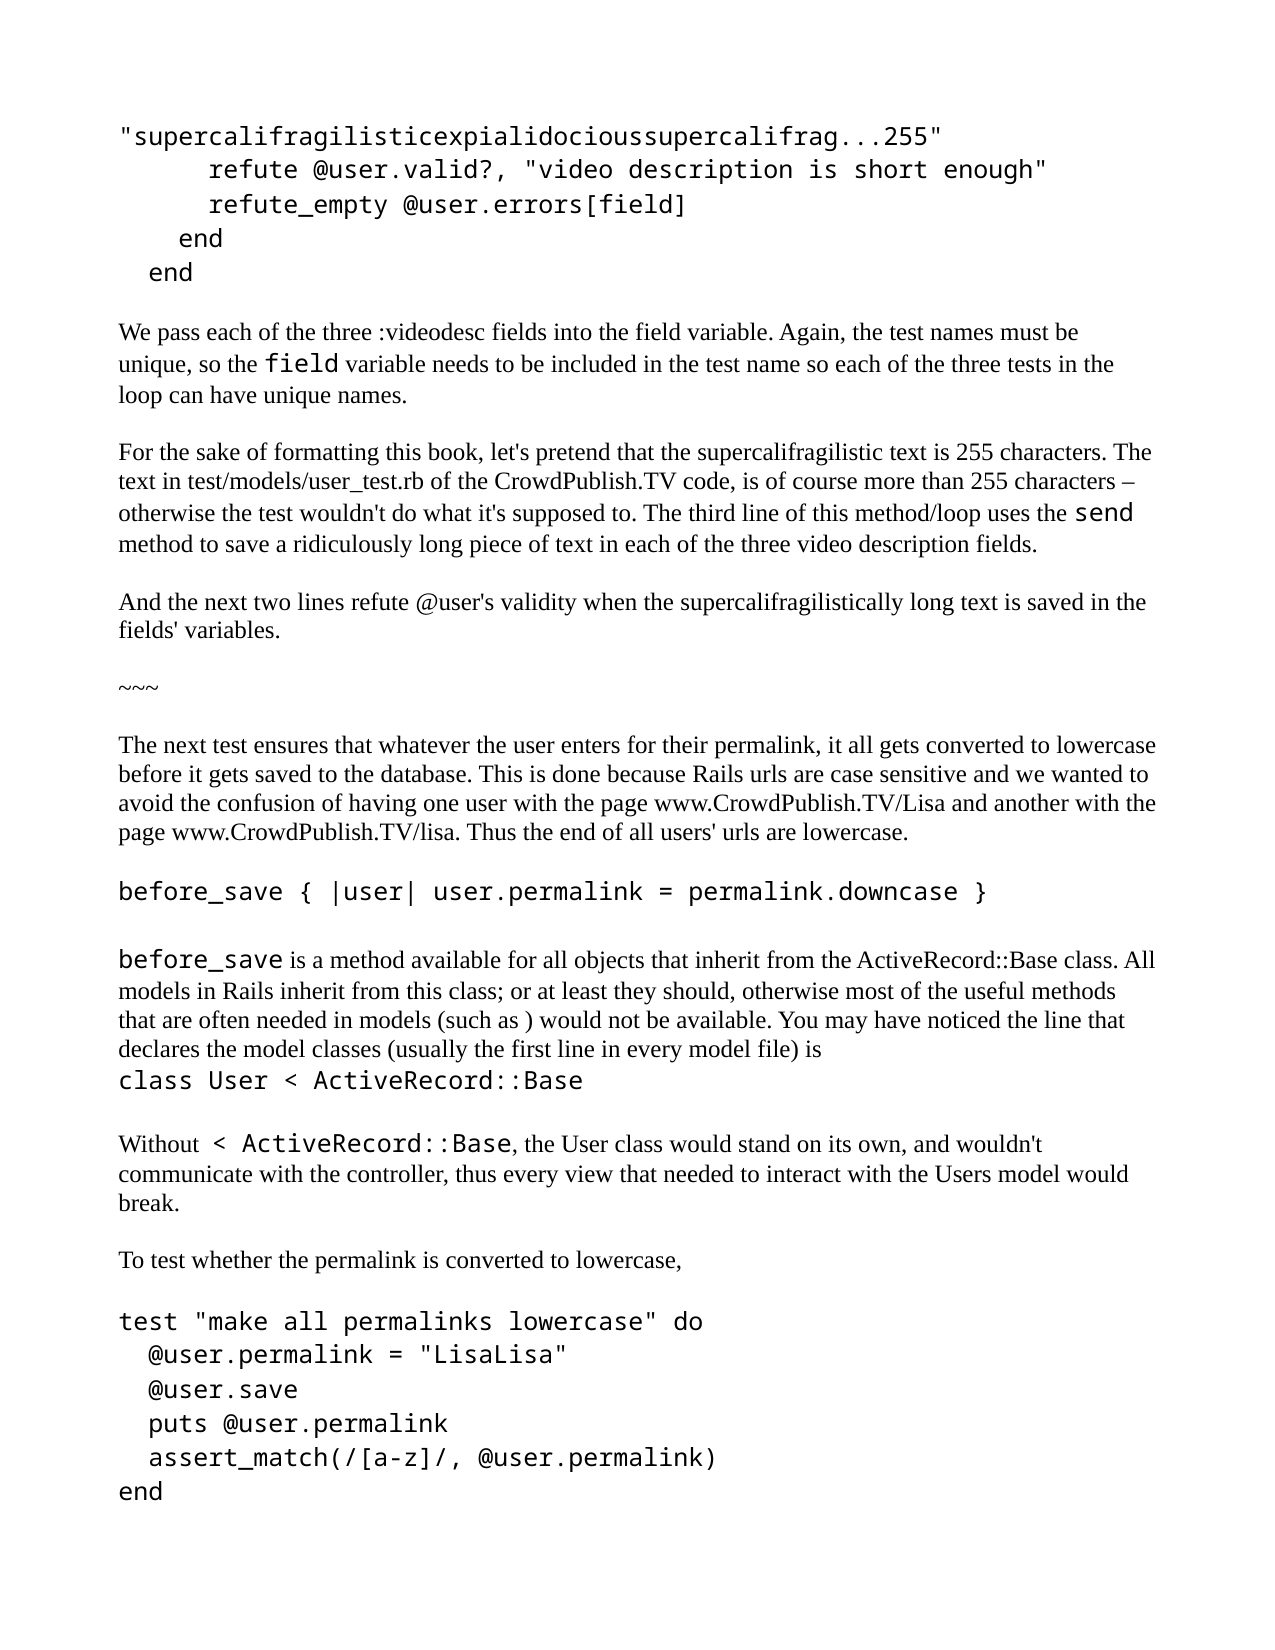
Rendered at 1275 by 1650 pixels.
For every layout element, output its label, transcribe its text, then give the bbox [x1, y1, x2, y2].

text end [118, 254, 1157, 288]
text end [118, 1473, 1157, 1507]
text before_save is a method available for all objects that inherit from the ActiveRecord::Base class. All models in Rails inherit from this class; or at least they should, otherwise most of the useful methods that are often needed in models (such as ) would not be available. You may have noticed the line that declares the model classes (usually the first line in every model file) is [118, 942, 1157, 1062]
text ~~~ [118, 673, 1157, 702]
text @user.save [118, 1371, 1157, 1405]
text before_save { |user| user.permalink = permalink.downcase } [118, 874, 1157, 908]
text test "make all permalinks lowercase" do [118, 1303, 1157, 1337]
text To test whether the permalink is converted to lowercase, [118, 1246, 1157, 1274]
text Without < ActiveRecord::Base, the User class would stand on its own, and wouldn't communicate with the controller, thus every view that needed to interact with the Users model would break. [118, 1125, 1157, 1217]
text puts @user.permalink [118, 1405, 1157, 1439]
text "supercalifragilisticexpialidocioussupercalifrag...255" [118, 118, 1157, 152]
text end [118, 220, 1157, 254]
text class User < ActiveRecord::Base [118, 1062, 1157, 1097]
text And the next two lines refute @user's validity when the supercalifragilistically long text is saved in the fields' variables. [118, 587, 1157, 644]
text For the sake of formatting this book, let's pretend that the supercalifragilistic text is 255 characters. The text in test/models/user_test.rb of the CrowdPublish.TV code, is of course more than 255 characters – otherwise the test wouldn't do what it's supposed to. The third line of this method/loop uses the send method to save a ridiculously long piece of text in each of the three video description fields. [118, 437, 1157, 558]
text @user.permalink = "LisaLisa" [118, 1337, 1157, 1371]
text We pass each of the three :videodesc fields into the field variable. Again, the test names must be unique, so the field variable needs to be included in the test name so each of the three tests in the loop can have unique names. [118, 317, 1157, 409]
text assert_match(/[a-z]/, @user.permalink) [118, 1439, 1157, 1473]
text The next test ensures that whatever the user enters for their permalink, it all gets converted to lowercase before it gets saved to the database. This is done because Rails urls are case sensitive and we wanted to avoid the confusion of having one user with the page www.CrowdPublish.TV/Lisa and another with the page www.CrowdPublish.TV/lisa. Thus the end of all users' urls are lowercase. [118, 730, 1157, 845]
text refute_empty @user.errors[field] [118, 186, 1157, 220]
text refute @user.valid?, "video description is short enough" [118, 152, 1157, 186]
